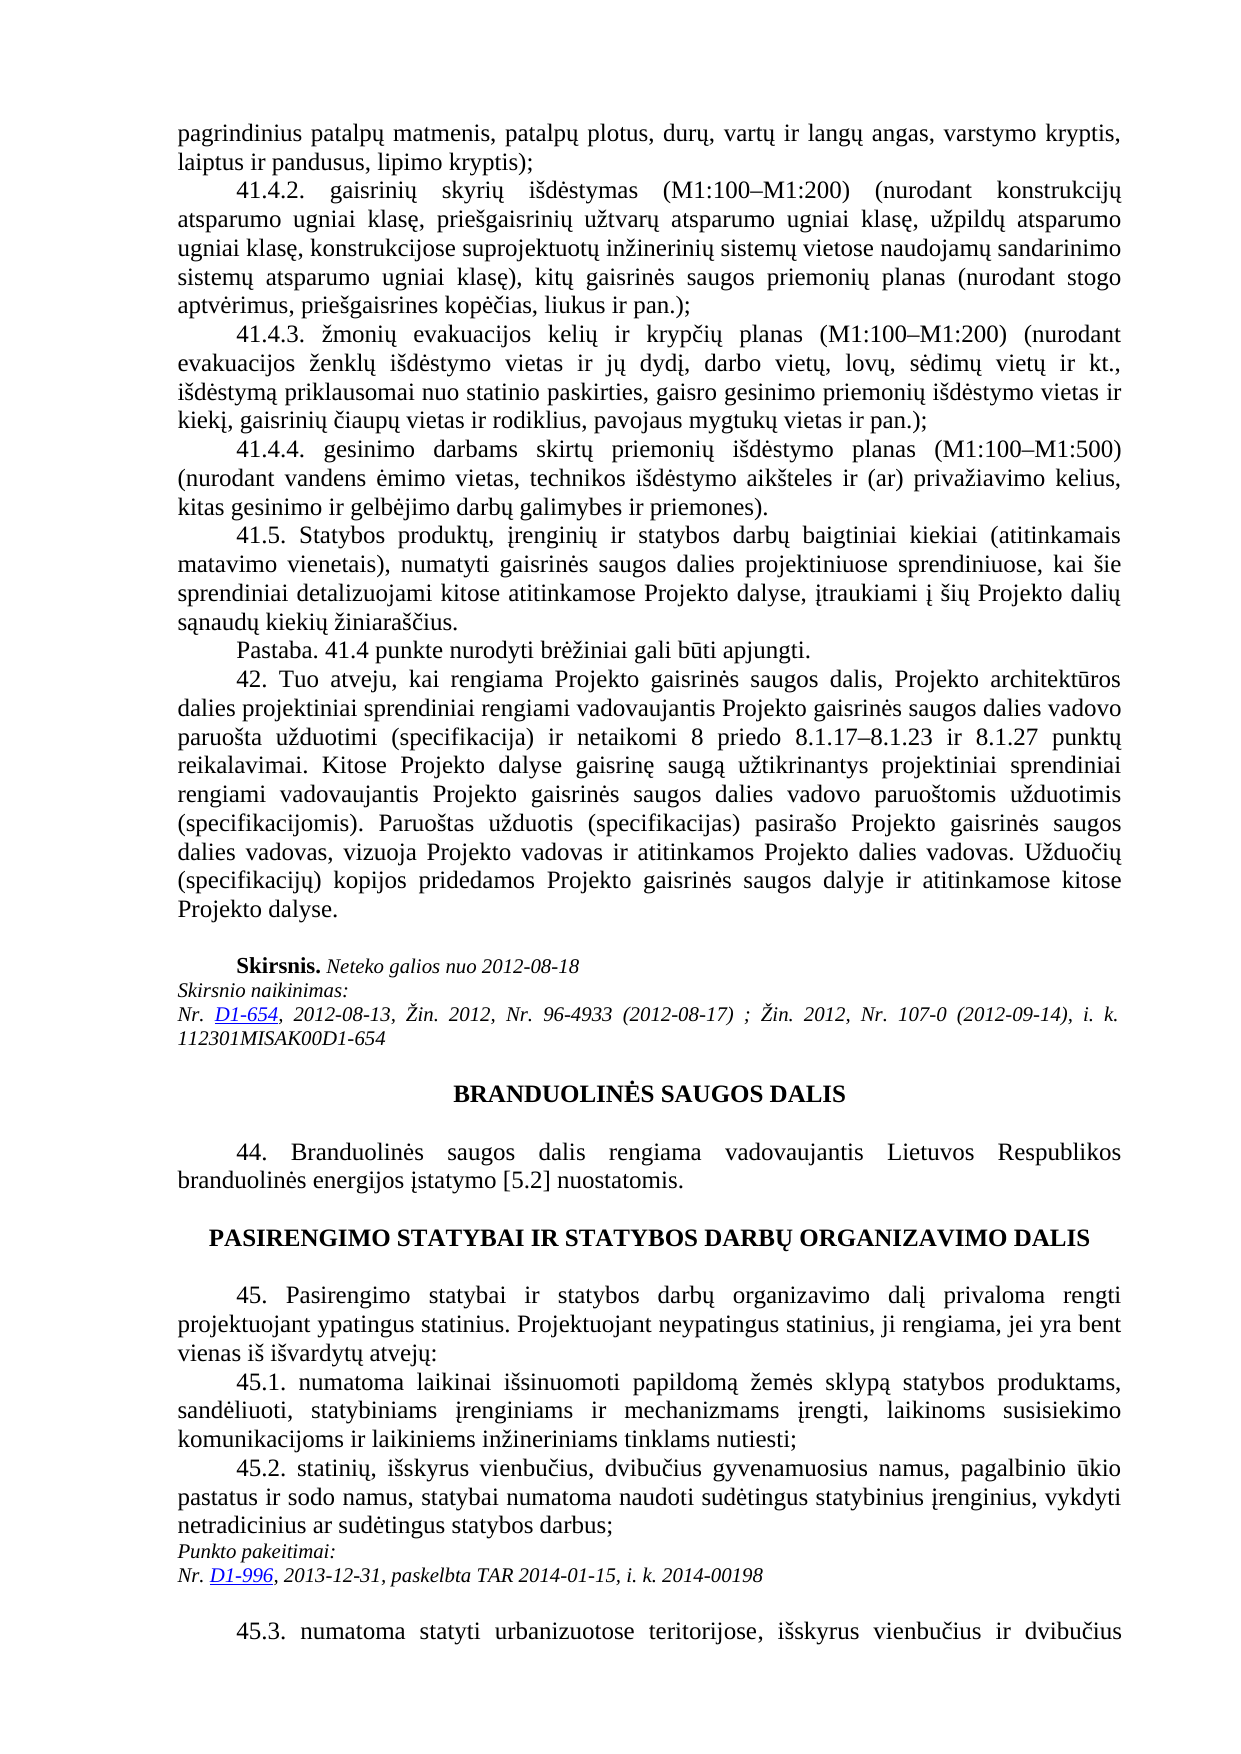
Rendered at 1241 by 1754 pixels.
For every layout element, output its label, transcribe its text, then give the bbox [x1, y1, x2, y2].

text Skirsnio naikinimas: [177, 978, 1122, 1002]
text 45. Pasirengimo statybai ir statybos darbų organizavimo dalį privaloma rengti projektuojant ypatingus statinius. Projektuojant neypatingus statinius, ji rengiama, jei yra bent vienas iš išvardytų atvejų: [177, 1280, 1122, 1367]
text pagrindinius patalpų matmenis, patalpų plotus, durų, vartų ir langų angas, varstymo kryptis, laiptus ir pandusus, lipimo kryptis); [177, 118, 1122, 176]
text 45.2. statinių, išskyrus vienbučius, dvibučius gyvenamuosius namus, pagalbinio ūkio pastatus ir sodo namus, statybai numatoma naudoti sudėtingus statybinius įrenginius, vykdyti netradicinius ar sudėtingus statybos darbus; [177, 1453, 1122, 1539]
text 44. Branduolinės saugos dalis rengiama vadovaujantis Lietuvos Respublikos branduolinės energijos įstatymo [5.2] nuostatomis. [177, 1137, 1122, 1194]
text 45.3. numatoma statyti urbanizuotose teritorijose, išskyrus vienbučius ir dvibučius [177, 1616, 1122, 1645]
text Pastaba. 41.4 punkte nurodyti brėžiniai gali būti apjungti. [177, 636, 1122, 664]
text Nr. D1-654, 2012-08-13, Žin. 2012, Nr. 96-4933 (2012-08-17) ; Žin. 2012, Nr. 107-0 (2012-09-14), i. k. 112301MISAK00D1-654 [177, 1002, 1122, 1050]
text 45.1. numatoma laikinai išsinuomoti papildomą žemės sklypą statybos produktams, sandėliuoti, statybiniams įrenginiams ir mechanizmams įrengti, laikinoms susisiekimo komunikacijoms ir laikiniems inžineriniams tinklams nutiesti; [177, 1367, 1122, 1453]
text 41.5. Statybos produktų, įrenginių ir statybos darbų baigtiniai kiekiai (atitinkamais matavimo vienetais), numatyti gaisrinės saugos dalies projektiniuose sprendiniuose, kai šie sprendiniai detalizuojami kitose atitinkamose Projekto dalyse, įtraukiami į šių Projekto dalių sąnaudų kiekių žiniaraščius. [177, 521, 1122, 636]
text Nr. D1-996, 2013-12-31, paskelbta TAR 2014-01-15, i. k. 2014-00198 [177, 1563, 1122, 1587]
text Pasirengimo statybai ir statybos darbų organizavimo dalis [177, 1223, 1122, 1252]
text 41.4.2. gaisrinių skyrių išdėstymas (M1:100–M1:200) (nurodant konstrukcijų atsparumo ugniai klasę, priešgaisrinių užtvarų atsparumo ugniai klasę, užpildų atsparumo ugniai klasę, konstrukcijose suprojektuotų inžinerinių sistemų vietose naudojamų sandarinimo sistemų atsparumo ugniai klasę), kitų gaisrinės saugos priemonių planas (nurodant stogo aptvėrimus, priešgaisrines kopėčias, liukus ir pan.); [177, 176, 1122, 319]
text 41.4.4. gesinimo darbams skirtų priemonių išdėstymo planas (M1:100–M1:500) (nurodant vandens ėmimo vietas, technikos išdėstymo aikšteles ir (ar) privažiavimo kelius, kitas gesinimo ir gelbėjimo darbų galimybes ir priemones). [177, 434, 1122, 521]
text branduolinės saugos dalis [177, 1079, 1122, 1108]
text 41.4.3. žmonių evakuacijos kelių ir krypčių planas (M1:100–M1:200) (nurodant evakuacijos ženklų išdėstymo vietas ir jų dydį, darbo vietų, lovų, sėdimų vietų ir kt., išdėstymą priklausomai nuo statinio paskirties, gaisro gesinimo priemonių išdėstymo vietas ir kiekį, gaisrinių čiaupų vietas ir rodiklius, pavojaus mygtukų vietas ir pan.); [177, 319, 1122, 434]
text Punkto pakeitimai: [177, 1539, 1122, 1563]
text 42. Tuo atveju, kai rengiama Projekto gaisrinės saugos dalis, Projekto architektūros dalies projektiniai sprendiniai rengiami vadovaujantis Projekto gaisrinės saugos dalies vadovo paruošta užduotimi (specifikacija) ir netaikomi 8 priedo 8.1.17–8.1.23 ir 8.1.27 punktų reikalavimai. Kitose Projekto dalyse gaisrinę saugą užtikrinantys projektiniai sprendiniai rengiami vadovaujantis Projekto gaisrinės saugos dalies vadovo paruoštomis užduotimis (specifikacijomis). Paruoštas užduotis (specifikacijas) pasirašo Projekto gaisrinės saugos dalies vadovas, vizuoja Projekto vadovas ir atitinkamos Projekto dalies vadovas. Užduočių (specifikacijų) kopijos pridedamos Projekto gaisrinės saugos dalyje ir atitinkamose kitose Projekto dalyse. [177, 664, 1122, 923]
text Skirsnis. Neteko galios nuo 2012-08-18 [177, 952, 1122, 978]
